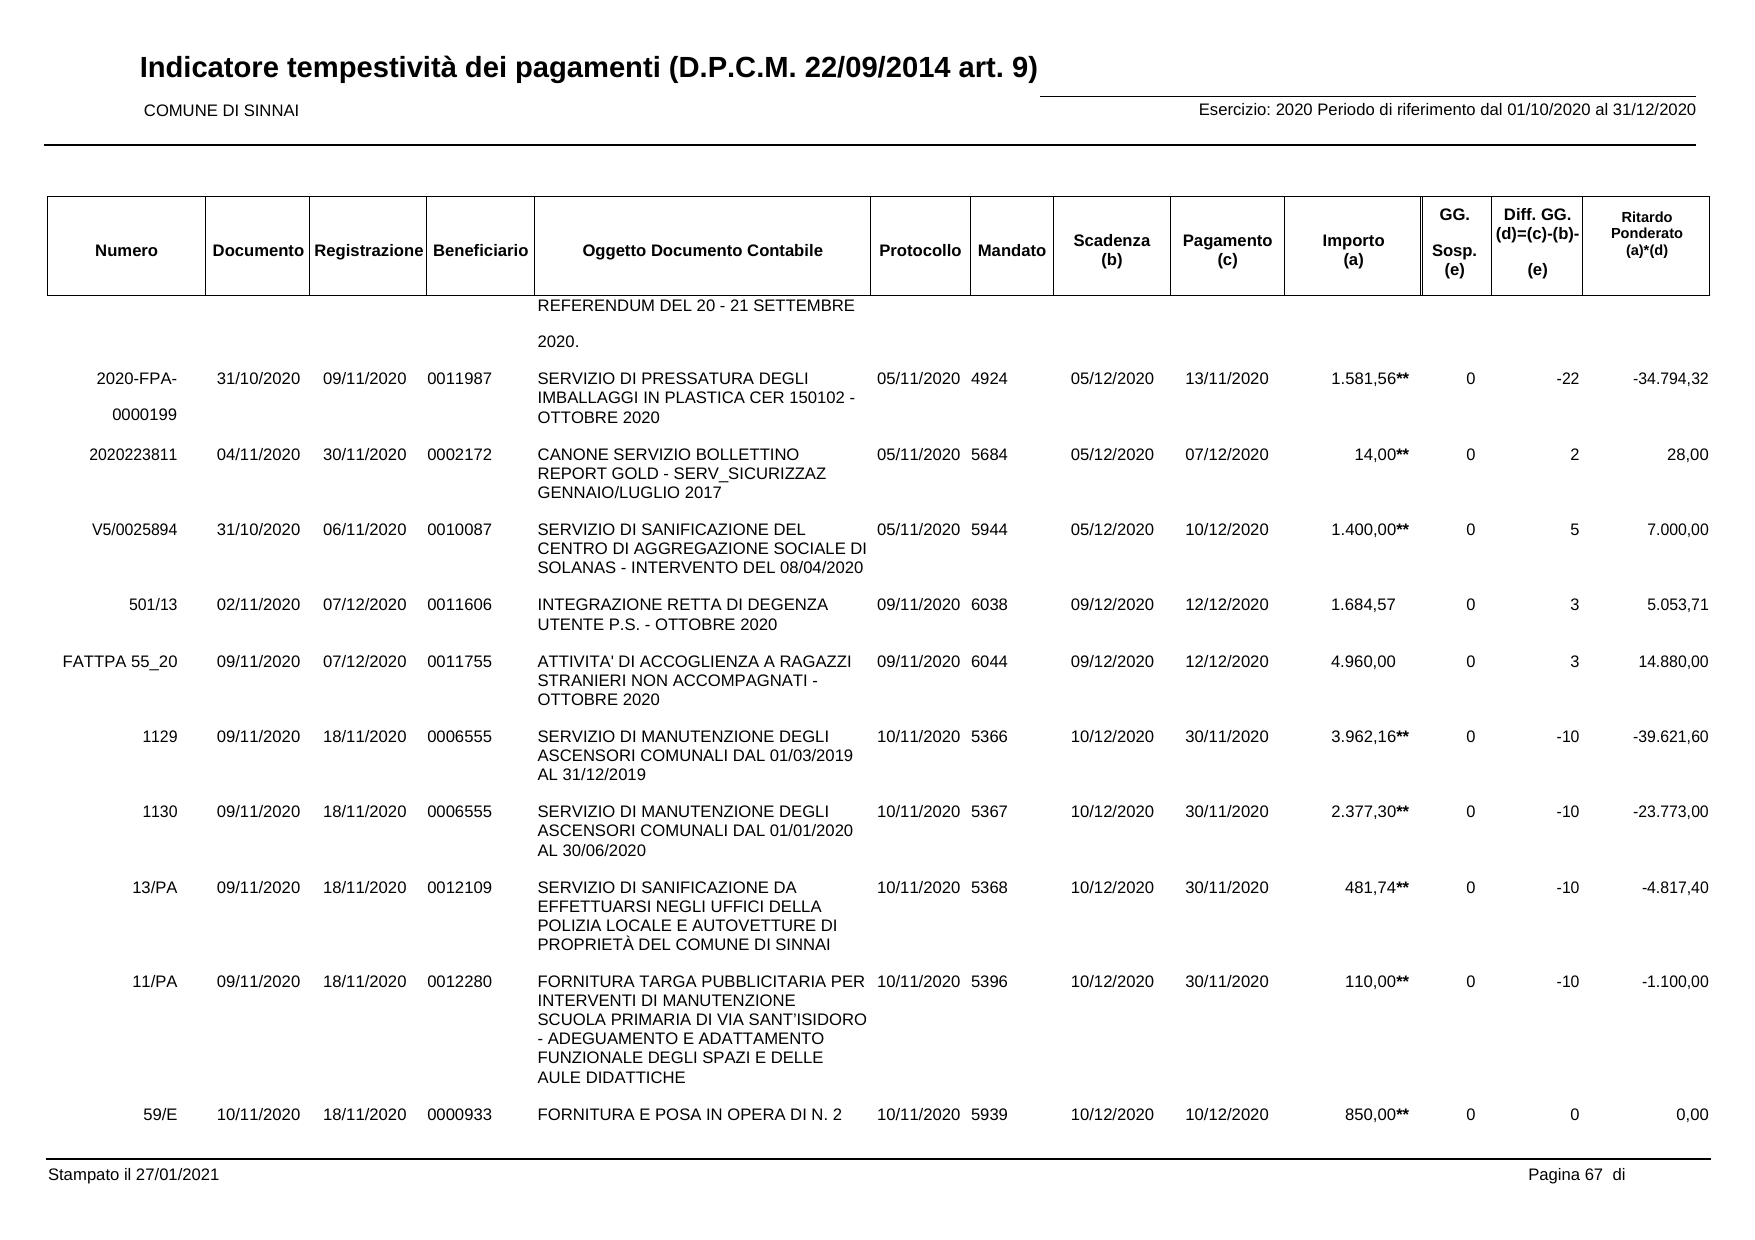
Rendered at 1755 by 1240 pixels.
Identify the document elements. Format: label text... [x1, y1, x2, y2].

table_cell 0011755 [426, 650, 535, 726]
table_cell 6038 [970, 594, 1053, 650]
table_cell [1491, 296, 1583, 368]
table_cell -23.773,00 [1583, 801, 1710, 876]
table_cell 110,00** [1285, 971, 1421, 1103]
table_cell 2.377,30** [1285, 801, 1421, 876]
table_cell 09/11/2020 [206, 801, 310, 876]
table_cell 30/11/2020 [310, 443, 426, 519]
table_cell 09/11/2020 [206, 971, 310, 1103]
table_cell 6044 [970, 650, 1053, 726]
table_cell 05/12/2020 [1054, 368, 1170, 443]
table_header Mandato [971, 197, 1053, 295]
table_cell 10/11/2020 [206, 1103, 310, 1137]
table_cell 3 [1491, 594, 1583, 650]
table_cell 14,00** [1285, 443, 1421, 519]
table_cell [870, 296, 970, 368]
table_header Pagamento (c) [1171, 197, 1284, 295]
table_cell 0000933 [426, 1103, 535, 1137]
table_cell SERVIZIO DI PRESSATURA DEGLI IMBALLAGGI IN PLASTICA CER 150102 - OTTOBRE 2020 [535, 368, 870, 443]
table_cell 1.400,00** [1285, 519, 1421, 594]
table_cell 28,00 [1583, 443, 1710, 519]
table_cell 5684 [970, 443, 1053, 519]
table_cell 0 [1421, 443, 1491, 519]
table_cell -22 [1491, 368, 1583, 443]
table_cell 2 [1491, 443, 1583, 519]
table_cell SERVIZIO DI MANUTENZIONE DEGLI ASCENSORI COMUNALI DAL 01/03/2019 AL 31/12/2019 [535, 726, 870, 801]
table_header Protocollo [871, 197, 970, 295]
table_cell 02/11/2020 [206, 594, 310, 650]
table_cell -4.817,40 [1583, 876, 1710, 971]
table_cell -10 [1491, 971, 1583, 1103]
table_cell 09/12/2020 [1054, 650, 1170, 726]
table_header Scadenza (b) [1054, 197, 1170, 295]
table_header Registrazione [310, 197, 426, 295]
table_cell SERVIZIO DI SANIFICAZIONE DEL CENTRO DI AGGREGAZIONE SOCIALE DI SOLANAS - INTERVENTO DEL 08/04/2020 [535, 519, 870, 594]
table_cell -39.621,60 [1583, 726, 1710, 801]
table_cell 31/10/2020 [206, 519, 310, 594]
table_cell 12/12/2020 [1170, 650, 1285, 726]
table_cell 1129 [47, 726, 206, 801]
table_cell 0012109 [426, 876, 535, 971]
table_cell -10 [1491, 876, 1583, 971]
table_cell -10 [1491, 801, 1583, 876]
table_cell [426, 296, 535, 368]
table_header Beneficiario [427, 197, 534, 295]
table_cell 5396 [970, 971, 1053, 1103]
table_cell FORNITURA E POSA IN OPERA DI N. 2 [535, 1103, 870, 1137]
table_cell 04/11/2020 [206, 443, 310, 519]
table_cell SERVIZIO DI SANIFICAZIONE DA EFFETTUARSI NEGLI UFFICI DELLA POLIZIA LOCALE E AUTOVETTURE DI PROPRIETÀ DEL COMUNE DI SINNAI [535, 876, 870, 971]
table_header Documento [206, 197, 309, 295]
table_cell 5368 [970, 876, 1053, 971]
table_cell 05/12/2020 [1054, 443, 1170, 519]
table_cell 2020223811 [47, 443, 206, 519]
table_cell 0 [1421, 650, 1491, 726]
table_cell [970, 296, 1053, 368]
table_cell 05/11/2020 [870, 519, 970, 594]
table_cell 10/11/2020 [870, 801, 970, 876]
table_cell 10/11/2020 [870, 1103, 970, 1137]
table_cell 0006555 [426, 801, 535, 876]
table_cell 31/10/2020 [206, 368, 310, 443]
table_cell 12/12/2020 [1170, 594, 1285, 650]
table_cell -34.794,32 [1583, 368, 1710, 443]
table_cell 30/11/2020 [1170, 971, 1285, 1103]
table_cell 10/12/2020 [1054, 971, 1170, 1103]
table_cell FATTPA 55_20 [47, 650, 206, 726]
table_cell 0 [1421, 368, 1491, 443]
table_cell 0 [1421, 876, 1491, 971]
table_cell 0 [1421, 971, 1491, 1103]
table_cell 30/11/2020 [1170, 876, 1285, 971]
table_cell 13/11/2020 [1170, 368, 1285, 443]
table_cell 5939 [970, 1103, 1053, 1137]
table_cell 10/12/2020 [1170, 1103, 1285, 1137]
table_cell [1054, 296, 1170, 368]
table_cell 30/11/2020 [1170, 726, 1285, 801]
table_cell 09/11/2020 [870, 650, 970, 726]
table_cell 07/12/2020 [1170, 443, 1285, 519]
table_cell 0011987 [426, 368, 535, 443]
table_cell 0 [1421, 519, 1491, 594]
table_cell 481,74** [1285, 876, 1421, 971]
table_cell 10/12/2020 [1170, 519, 1285, 594]
table_cell REFERENDUM DEL 20 - 21 SETTEMBRE 2020. [535, 296, 870, 368]
table_header Diff. GG. (d)=(c)-(b)- (e) [1492, 197, 1582, 295]
table_cell 0002172 [426, 443, 535, 519]
table_header Importo (a) [1285, 197, 1420, 295]
table_cell 09/11/2020 [206, 650, 310, 726]
table_cell 30/11/2020 [1170, 801, 1285, 876]
table_cell 5944 [970, 519, 1053, 594]
table_cell 18/11/2020 [310, 726, 426, 801]
table_cell 59/E [47, 1103, 206, 1137]
table_cell 0 [1421, 594, 1491, 650]
table_cell 1.581,56** [1285, 368, 1421, 443]
table_cell 05/12/2020 [1054, 519, 1170, 594]
table_cell 3 [1491, 650, 1583, 726]
table_cell 07/12/2020 [310, 650, 426, 726]
table_cell 09/12/2020 [1054, 594, 1170, 650]
table_cell 14.880,00 [1583, 650, 1710, 726]
table_cell [1421, 296, 1491, 368]
table_cell 0 [1421, 726, 1491, 801]
table_cell 5366 [970, 726, 1053, 801]
table_cell 13/PA [47, 876, 206, 971]
table_cell 1.684,57 [1285, 594, 1421, 650]
table_cell 10/12/2020 [1054, 876, 1170, 971]
table_cell 18/11/2020 [310, 1103, 426, 1137]
table_cell [47, 296, 206, 368]
table_cell 0011606 [426, 594, 535, 650]
table_cell [310, 296, 426, 368]
table_cell 501/13 [47, 594, 206, 650]
table_cell 0012280 [426, 971, 535, 1103]
table_header Numero [48, 197, 205, 295]
table_cell 10/11/2020 [870, 971, 970, 1103]
table_cell 0010087 [426, 519, 535, 594]
table_cell [1285, 296, 1421, 368]
table_cell 18/11/2020 [310, 876, 426, 971]
table_cell 09/11/2020 [870, 594, 970, 650]
table_cell [1170, 296, 1285, 368]
table_cell [1583, 296, 1710, 368]
table_cell 5367 [970, 801, 1053, 876]
table_cell V5/0025894 [47, 519, 206, 594]
table_cell 0006555 [426, 726, 535, 801]
table_cell 5 [1491, 519, 1583, 594]
table_cell 10/12/2020 [1054, 801, 1170, 876]
table_cell 18/11/2020 [310, 971, 426, 1103]
table_cell 5.053,71 [1583, 594, 1710, 650]
table_cell 0 [1421, 1103, 1491, 1137]
table_cell 09/11/2020 [206, 726, 310, 801]
table_cell 07/12/2020 [310, 594, 426, 650]
table_cell 4.960,00 [1285, 650, 1421, 726]
table_cell 10/11/2020 [870, 726, 970, 801]
table_cell 05/11/2020 [870, 368, 970, 443]
table_cell 10/11/2020 [870, 876, 970, 971]
table_cell INTEGRAZIONE RETTA DI DEGENZA UTENTE P.S. - OTTOBRE 2020 [535, 594, 870, 650]
table_cell 09/11/2020 [310, 368, 426, 443]
table_cell 0 [1491, 1103, 1583, 1137]
table_cell 0,00 [1583, 1103, 1710, 1137]
table_cell CANONE SERVIZIO BOLLETTINO REPORT GOLD - SERV_SICURIZZAZ GENNAIO/LUGLIO 2017 [535, 443, 870, 519]
table_cell 10/12/2020 [1054, 1103, 1170, 1137]
table_cell 18/11/2020 [310, 801, 426, 876]
table_cell -1.100,00 [1583, 971, 1710, 1103]
table_header Oggetto Documento Contabile [535, 197, 870, 295]
table_cell 10/12/2020 [1054, 726, 1170, 801]
table_header GG. Sosp. (e) [1423, 197, 1491, 295]
table_cell 05/11/2020 [870, 443, 970, 519]
table_cell 0 [1421, 801, 1491, 876]
table_cell 11/PA [47, 971, 206, 1103]
table_cell 06/11/2020 [310, 519, 426, 594]
table_cell SERVIZIO DI MANUTENZIONE DEGLI ASCENSORI COMUNALI DAL 01/01/2020 AL 30/06/2020 [535, 801, 870, 876]
table_cell 09/11/2020 [206, 876, 310, 971]
table_cell [206, 296, 310, 368]
table_cell 2020-FPA- 0000199 [47, 368, 206, 443]
table_cell FORNITURA TARGA PUBBLICITARIA PER INTERVENTI DI MANUTENZIONE SCUOLA PRIMARIA DI VIA SANT’ISIDORO - ADEGUAMENTO E ADATTAMENTO FUNZIONALE DEGLI SPAZI E DELLE AULE DIDATTICHE [535, 971, 870, 1103]
table_header Ritardo Ponderato (a)*(d) [1583, 197, 1709, 295]
table_cell 3.962,16** [1285, 726, 1421, 801]
table_cell 850,00** [1285, 1103, 1421, 1137]
table_cell 1130 [47, 801, 206, 876]
table_cell -10 [1491, 726, 1583, 801]
table_cell ATTIVITA' DI ACCOGLIENZA A RAGAZZI STRANIERI NON ACCOMPAGNATI - OTTOBRE 2020 [535, 650, 870, 726]
table_cell 4924 [970, 368, 1053, 443]
table_cell 7.000,00 [1583, 519, 1710, 594]
